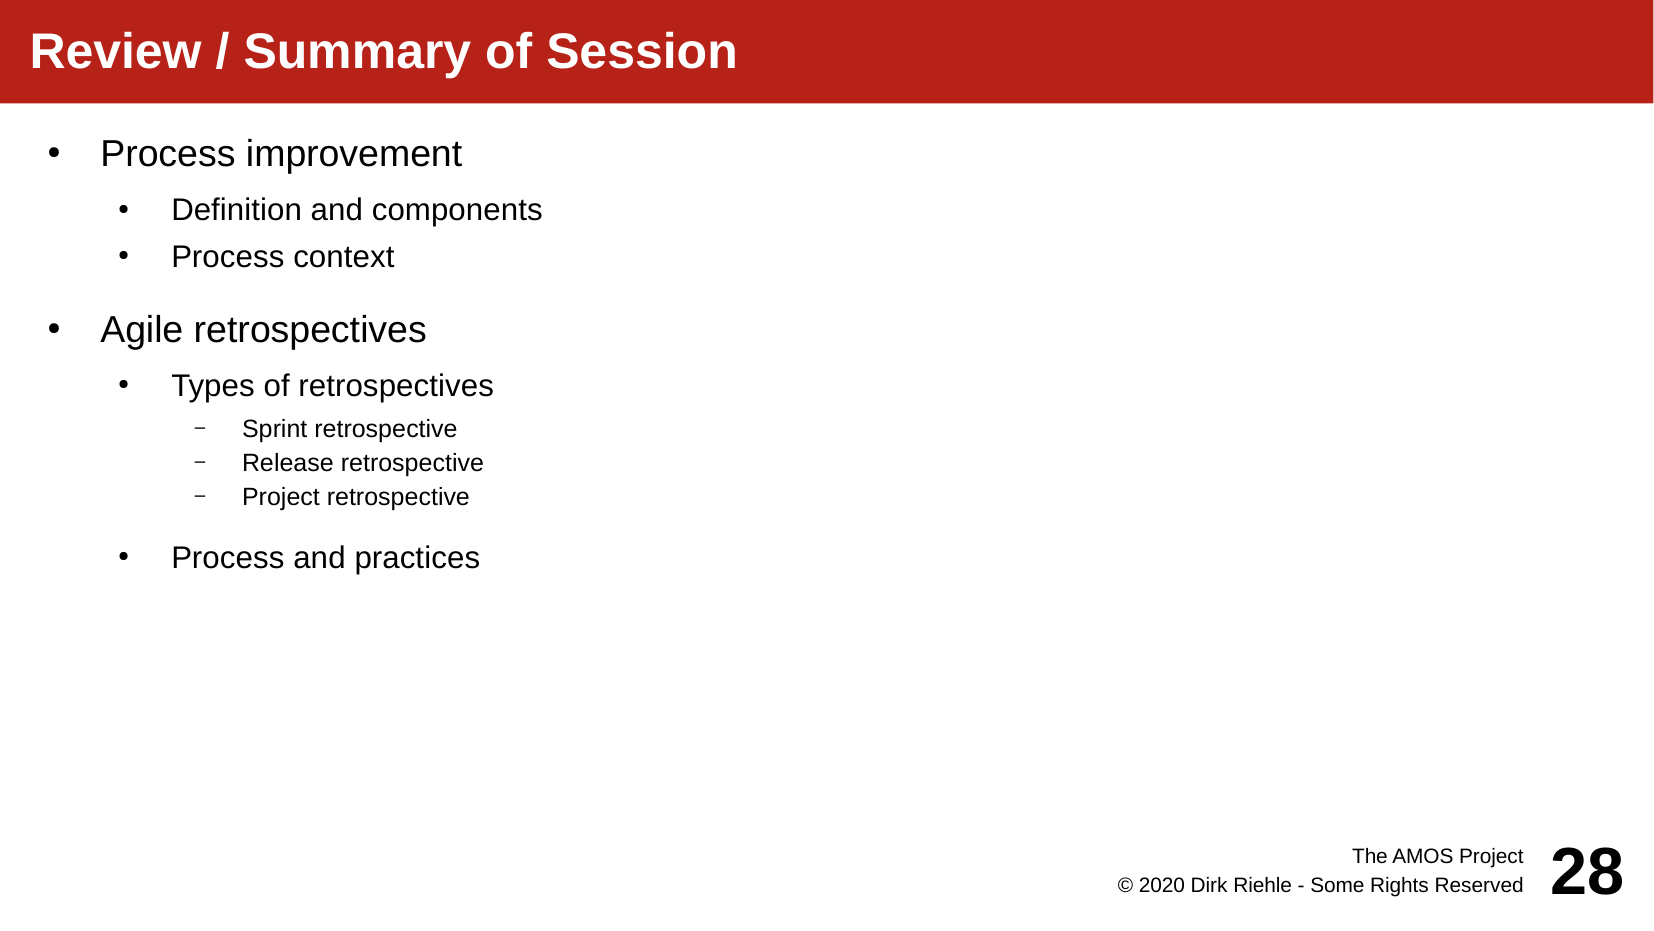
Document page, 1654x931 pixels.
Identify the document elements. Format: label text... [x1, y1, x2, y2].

title Review / Summary of Session [0, 0, 1654, 104]
list Process improvement Definition and components Process context Agile retrospectives Types of retrospectives Sprint retrospective Release retrospective Project retrospective Process and practices [29, 132, 1625, 798]
